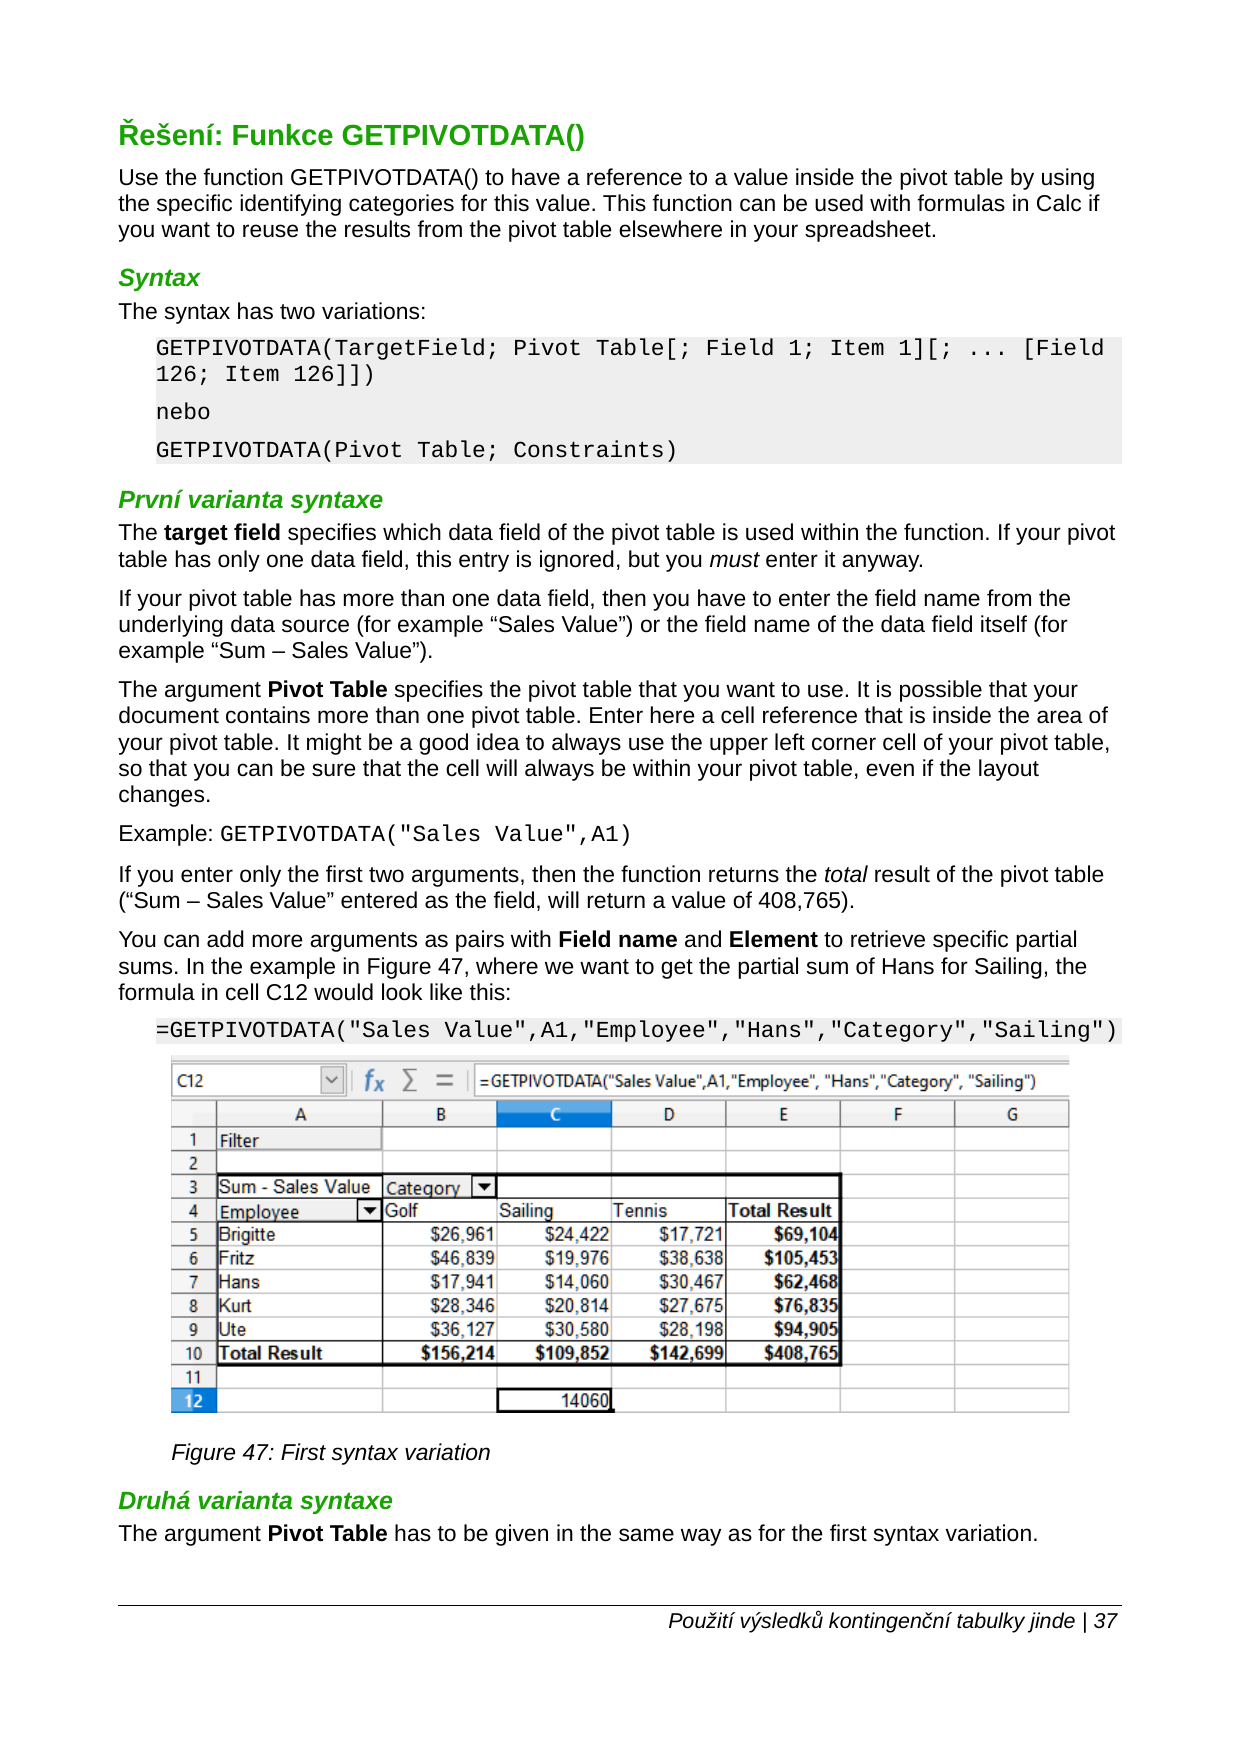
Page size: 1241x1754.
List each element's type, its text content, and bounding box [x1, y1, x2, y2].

text GETPIVOTDATA(TargetField; Pivot Table[; Field 1; Item 1][; ... [Field 126; Item 126]]) [156, 337, 1122, 388]
text The argument Pivot Table specifies the pivot table that you want to use. It is possible that your document contains more than one pivot table. Enter here a cell reference that is inside the area of your pivot table. It might be a good idea to always use the upper left corner cell of your pivot table, so that you can be sure that the cell will always be within your pivot table, even if the layout changes. [118, 676, 1122, 808]
text The argument Pivot Table has to be given in the same way as for the first syntax variation. [118, 1520, 1122, 1547]
text The target field specifies which data field of the pivot table is used within the function. If your pivot table has only one data field, this entry is ignored, but you must enter it anyway. [118, 519, 1122, 572]
picture [171, 1055, 1070, 1413]
text Use the function GETPIVOTDATA() to have a reference to a value inside the pivot table by using the specific identifying categories for this value. This function can be used with formulas in Calc if you want to reuse the results from the pivot table elsewhere in your spreadsheet. [118, 163, 1122, 242]
text If your pivot table has more than one data field, then you have to enter the field name from the underlying data source (for example “Sales Value”) or the field name of the data field itself (for example “Sum – Sales Value”). [118, 584, 1122, 663]
subtitle Řešení: Funkce GETPIVOTDATA() [118, 118, 1122, 152]
text GETPIVOTDATA(Pivot Table; Constraints) [156, 438, 1122, 464]
subtitle Syntax [118, 263, 1122, 292]
subtitle První varianta syntaxe [118, 484, 1122, 513]
text You can add more arguments as pairs with Field name and Element to retrieve specific partial sums. In the example in Figure 47, where we want to get the partial sum of Hans for Sailing, the formula in cell C12 would look like this: [118, 926, 1122, 1005]
text Example: GETPIVOTDATA("Sales Value",A1) [118, 820, 1122, 849]
subtitle Druhá varianta syntaxe [118, 1486, 1122, 1514]
text nebo [156, 400, 1122, 426]
text Figure 47: First syntax variation [171, 1413, 1069, 1465]
text If you enter only the first two arguments, then the function returns the total result of the pivot table (“Sum – Sales Value” entered as the field, will return a value of 408,765). [118, 861, 1122, 914]
list The syntax has two variations: [118, 298, 1122, 324]
text =GETPIVOTDATA("Sales Value",A1,"Employee","Hans","Category","Sailing") [156, 1018, 1122, 1044]
